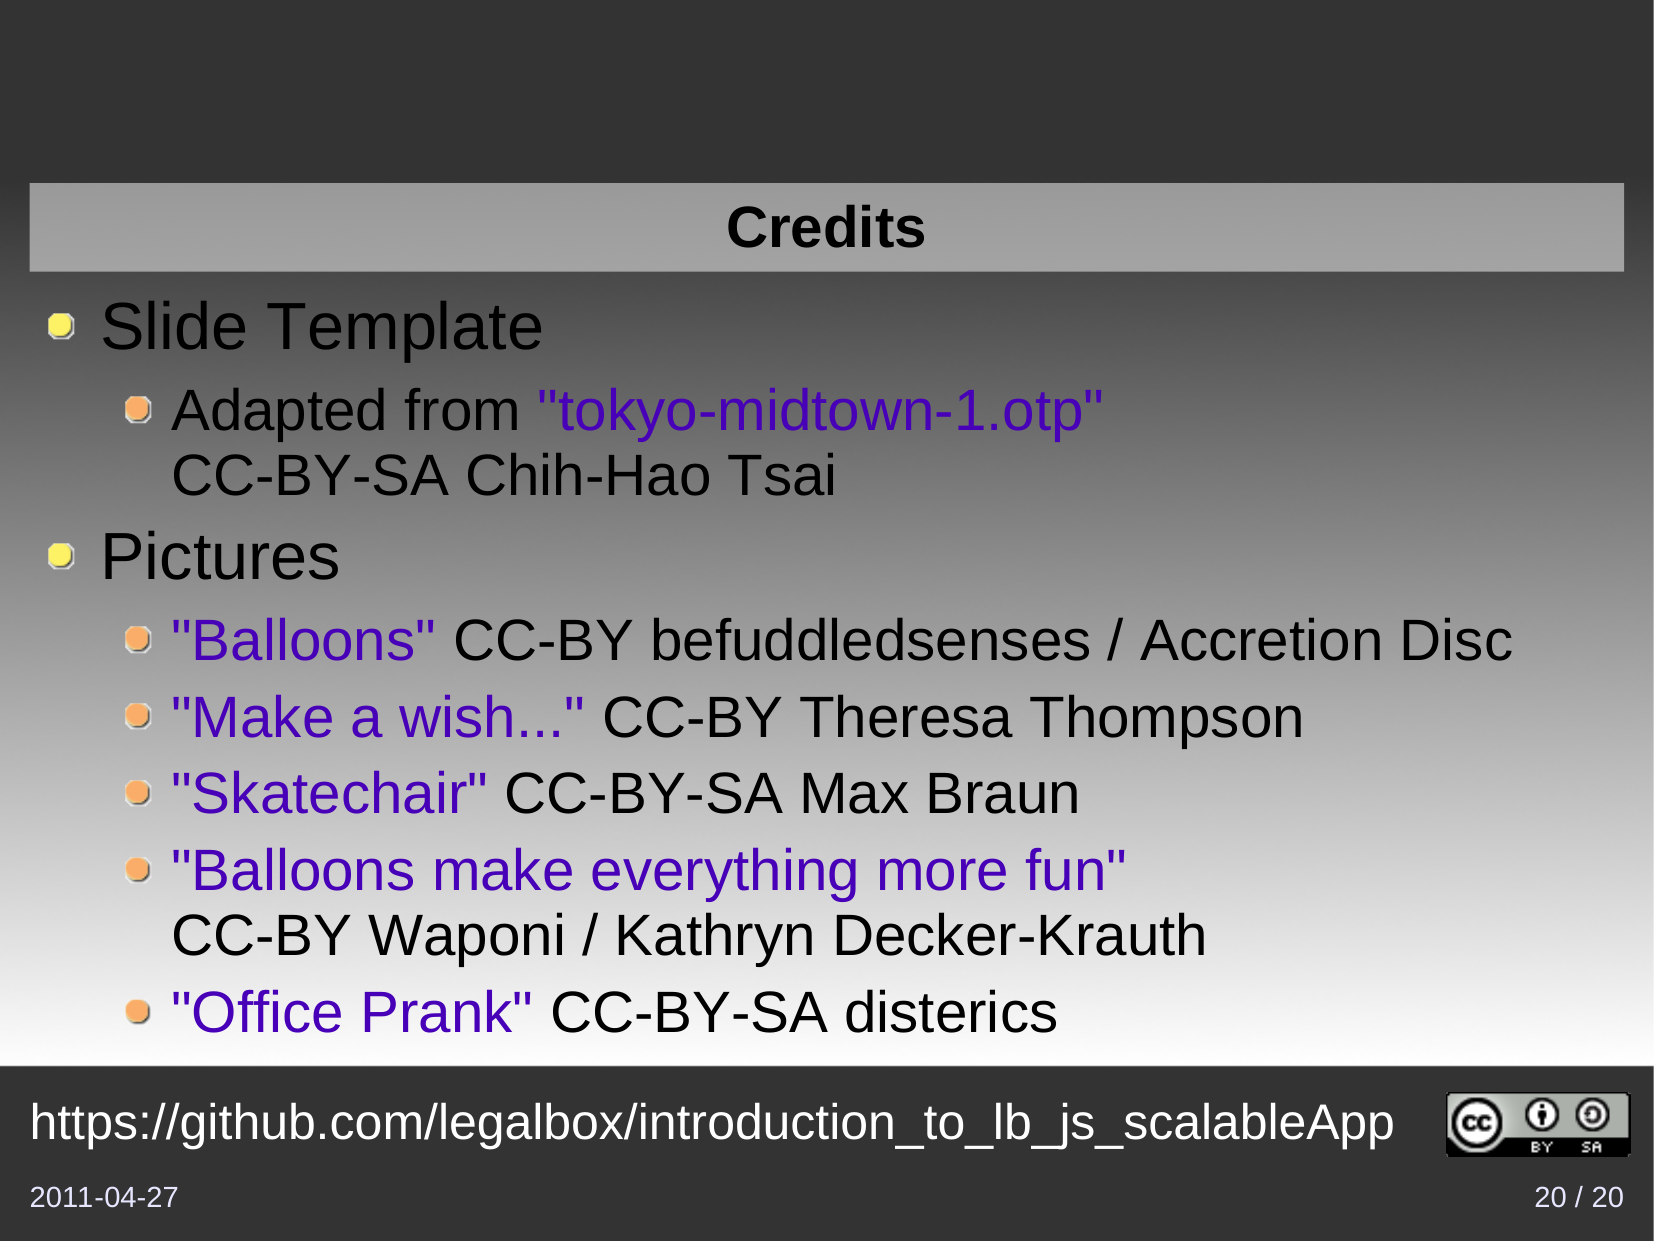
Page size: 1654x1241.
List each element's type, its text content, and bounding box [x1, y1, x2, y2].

text_box https://github.com/legalbox/introduction_to_lb_js_scalableApp [29, 1094, 1418, 1151]
list Slide Template Adapted from "tokyo-midtown-1.otp" CC-BY-SA Chih-Hao Tsai Pictures "Balloons" CC-BY befuddledsenses / Accretion Disc "Make a wish..." CC-BY Theresa Thompson "Skatechair" CC-BY-SA Max Braun "Balloons make everything more fun" CC-BY Waponi / Kathryn Decker-Krauth "Office Prank" CC-BY-SA disterics [29, 289, 1625, 1058]
title Credits [29, 183, 1625, 272]
picture [0, 0, 1654, 1241]
